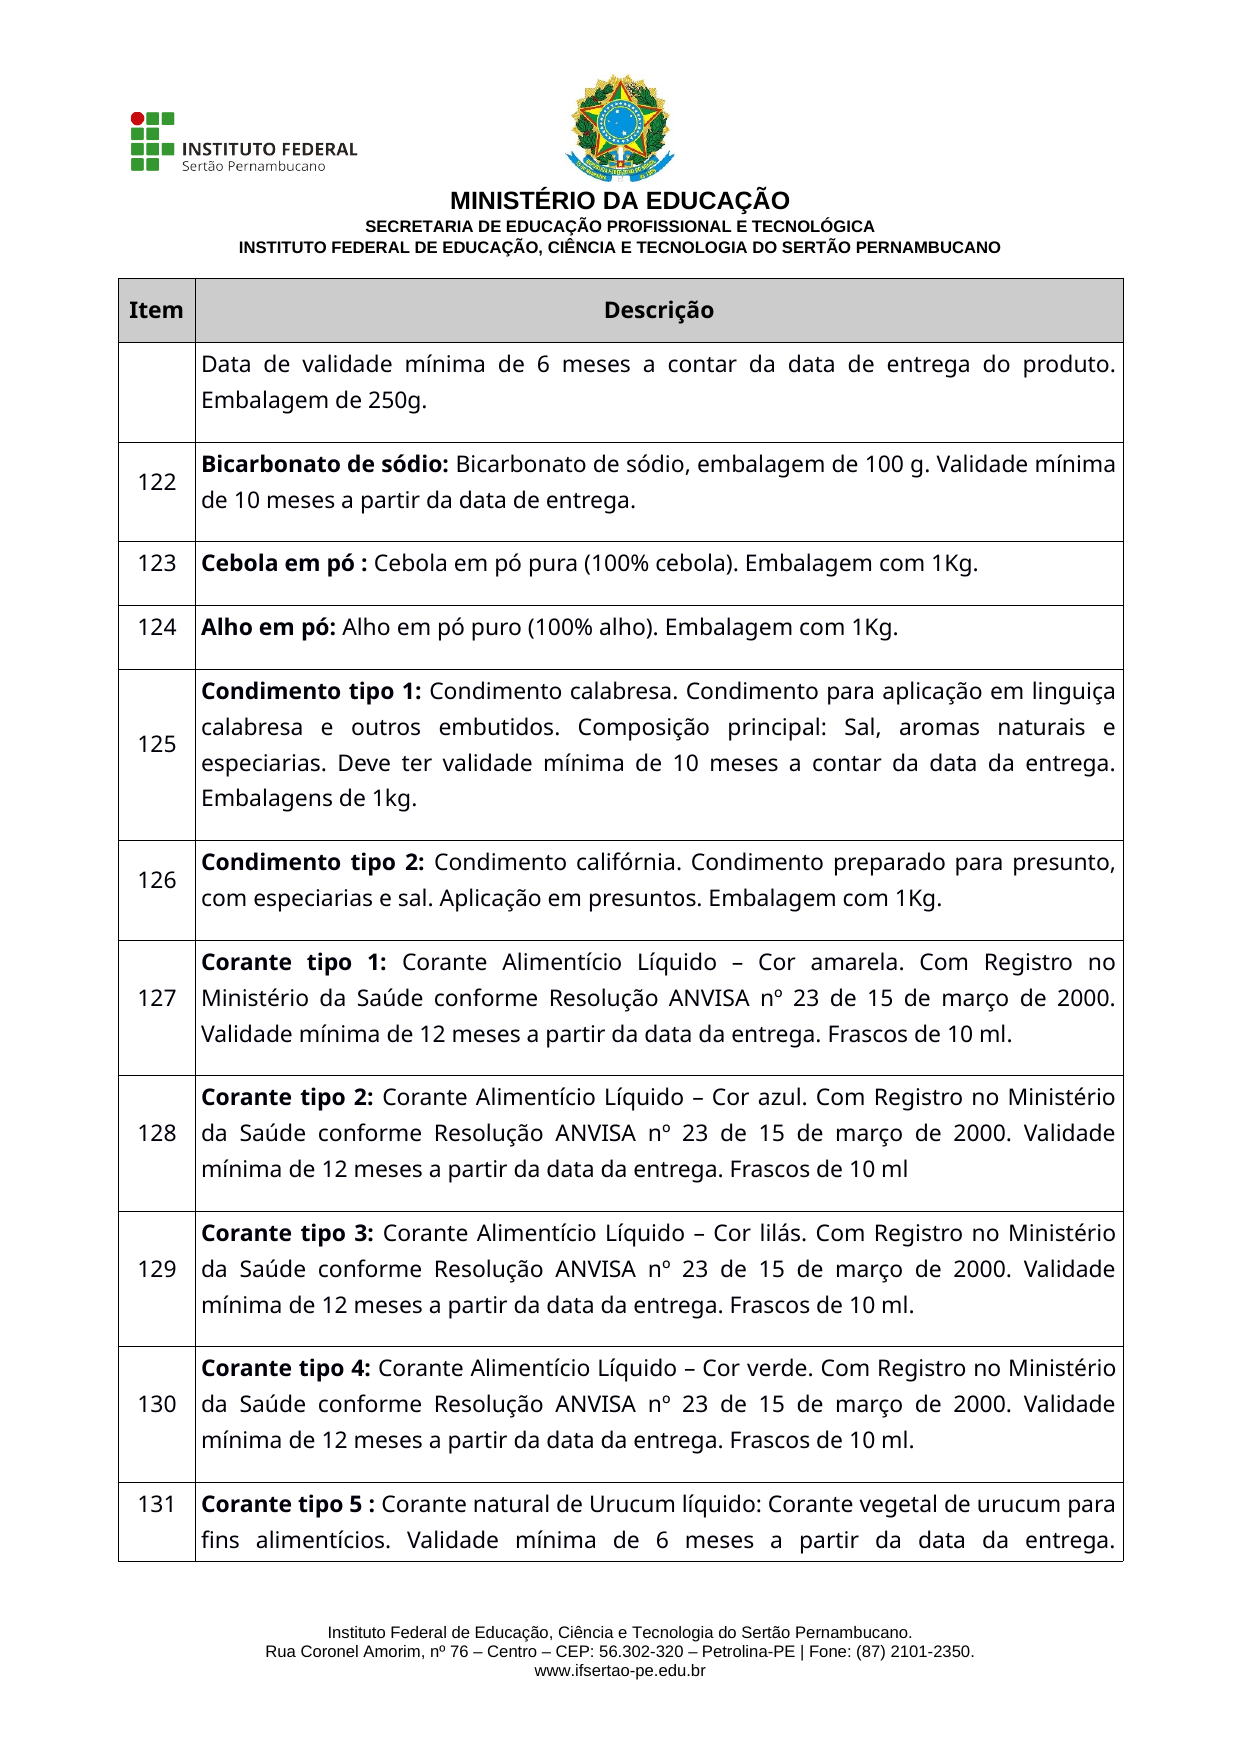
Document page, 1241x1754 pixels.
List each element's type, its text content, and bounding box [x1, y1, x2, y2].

table_cell Corante tipo 4: Corante Alimentício Líquido – Cor verde. Com Registro no Ministério da Saúde conforme Resolução ANVISA nº 23 de 15 de março de 2000. Validade mínima de 12 meses a partir da data da entrega. Frascos de 10 ml. [196, 1347, 1123, 1482]
table_cell Cebola em pó : Cebola em pó pura (100% cebola). Embalagem com 1Kg. [196, 542, 1123, 605]
picture [565, 74, 675, 182]
table_cell 129 [119, 1212, 195, 1346]
table_cell [119, 343, 195, 442]
table_cell 122 [119, 443, 195, 541]
table_cell 123 [119, 542, 195, 605]
table_cell Condimento tipo 1: Condimento calabresa. Condimento para aplicação em linguiça calabresa e outros embutidos. Composição principal: Sal, aromas naturais e especiarias. Deve ter validade mínima de 10 meses a contar da data da entrega. Embalagens de 1kg. [196, 670, 1123, 840]
table_cell 130 [119, 1347, 195, 1482]
table_cell Condimento tipo 2: Condimento califórnia. Condimento preparado para presunto, com especiarias e sal. Aplicação em presuntos. Embalagem com 1Kg. [196, 841, 1123, 940]
table_cell 127 [119, 941, 195, 1075]
table_cell Alho em pó: Alho em pó puro (100% alho). Embalagem com 1Kg. [196, 606, 1123, 669]
table_cell Corante tipo 1: Corante Alimentício Líquido – Cor amarela. Com Registro no Ministério da Saúde conforme Resolução ANVISA nº 23 de 15 de março de 2000. Validade mínima de 12 meses a partir da data da entrega. Frascos de 10 ml. [196, 941, 1123, 1075]
table_cell Corante tipo 3: Corante Alimentício Líquido – Cor lilás. Com Registro no Ministério da Saúde conforme Resolução ANVISA nº 23 de 15 de março de 2000. Validade mínima de 12 meses a partir da data da entrega. Frascos de 10 ml. [196, 1212, 1123, 1346]
table_cell Corante tipo 5 : Corante natural de Urucum líquido: Corante vegetal de urucum para fins alimentícios. Validade mínima de 6 meses a partir da data da entrega. [196, 1483, 1123, 1561]
table_cell 126 [119, 841, 195, 940]
table_header Descrição [196, 279, 1123, 342]
table_cell Bicarbonato de sódio: Bicarbonato de sódio, embalagem de 100 g. Validade mínima de 10 meses a partir da data de entrega. [196, 443, 1123, 541]
table_header Item [119, 279, 195, 342]
table_cell 128 [119, 1076, 195, 1211]
table_cell 131 [119, 1483, 195, 1561]
table_cell 124 [119, 606, 195, 669]
table_cell Corante tipo 2: Corante Alimentício Líquido – Cor azul. Com Registro no Ministério da Saúde conforme Resolução ANVISA nº 23 de 15 de março de 2000. Validade mínima de 12 meses a partir da data da entrega. Frascos de 10 ml [196, 1076, 1123, 1211]
picture [130, 112, 358, 171]
table_cell Data de validade mínima de 6 meses a contar da data de entrega do produto. Embalagem de 250g. [196, 343, 1123, 442]
table_cell 125 [119, 670, 195, 840]
